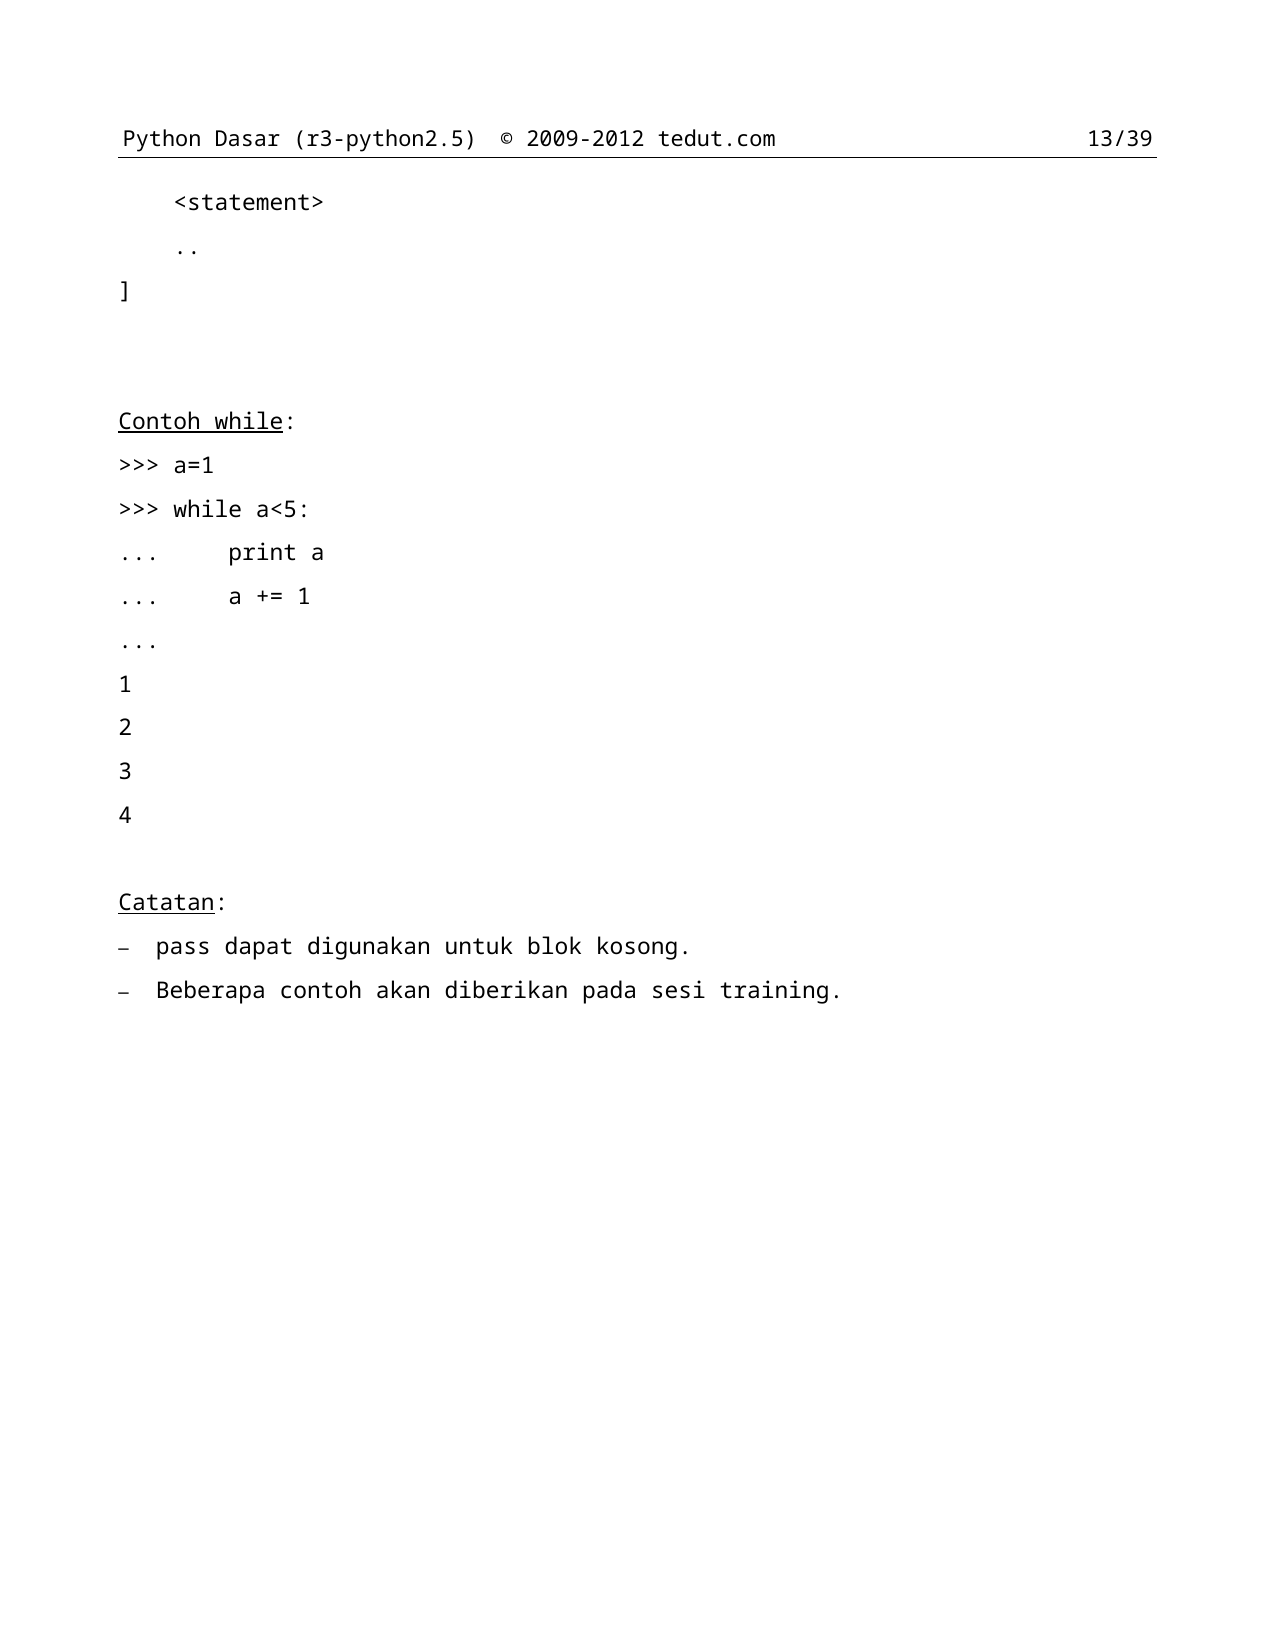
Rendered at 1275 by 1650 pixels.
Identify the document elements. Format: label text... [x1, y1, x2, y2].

text 3 [118, 755, 1157, 786]
text >>> while a<5: [118, 492, 1157, 524]
text >>> a=1 [118, 449, 1157, 480]
text <statement> [118, 186, 1157, 217]
text Contoh while: [118, 405, 1157, 436]
list Beberapa contoh akan diberikan pada sesi training. [118, 974, 1157, 1005]
text Catatan: [118, 886, 1157, 917]
text 2 [118, 711, 1157, 742]
list pass dapat digunakan untuk blok kosong. [118, 930, 1157, 961]
text ] [118, 274, 1157, 305]
text ... [118, 624, 1157, 655]
text 1 [118, 667, 1157, 699]
text 4 [118, 799, 1157, 830]
text ... print a [118, 536, 1157, 567]
text .. [118, 230, 1157, 261]
text ... a += 1 [118, 580, 1157, 611]
